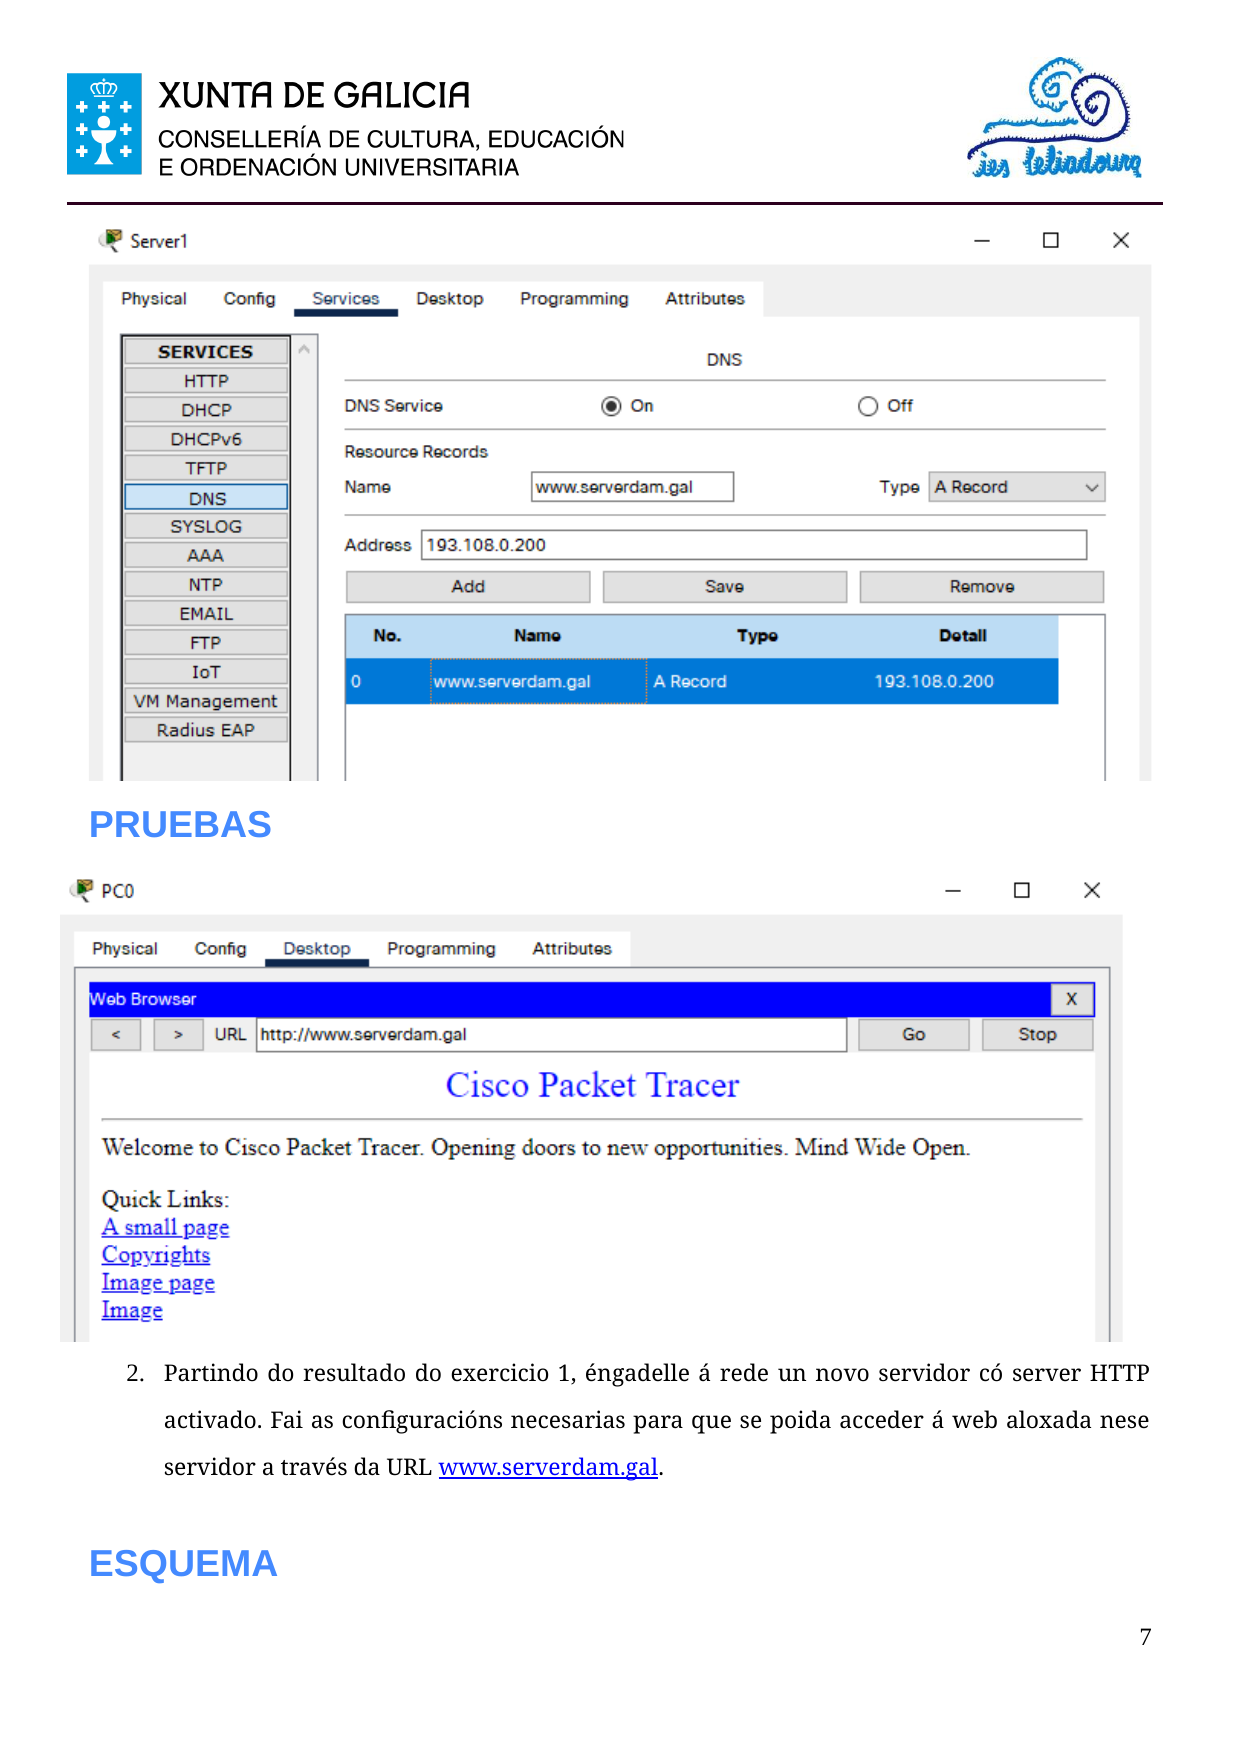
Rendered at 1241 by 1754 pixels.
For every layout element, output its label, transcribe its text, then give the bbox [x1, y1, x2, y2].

picture [77, 146, 87, 156]
picture [67, 73, 624, 176]
list Partindo do resultado do exercicio 1, éngadelle á rede un novo servidor có server HTTP activado. Fai as configuracións necesarias para que se poida acceder á web aloxada nese servidor a través da URL www.serverdam.gal. [126, 1061, 1152, 1482]
picture [121, 102, 131, 112]
picture [60, 869, 1123, 1342]
picture [121, 146, 131, 156]
picture [92, 131, 116, 164]
picture [88, 222, 1152, 781]
picture [967, 57, 1142, 178]
text PRUEBAS [89, 781, 1152, 845]
picture [99, 102, 109, 112]
picture [121, 124, 131, 134]
picture [77, 124, 87, 134]
text ESQUEMA [89, 1541, 1152, 1584]
picture [77, 102, 87, 112]
picture [98, 117, 109, 128]
